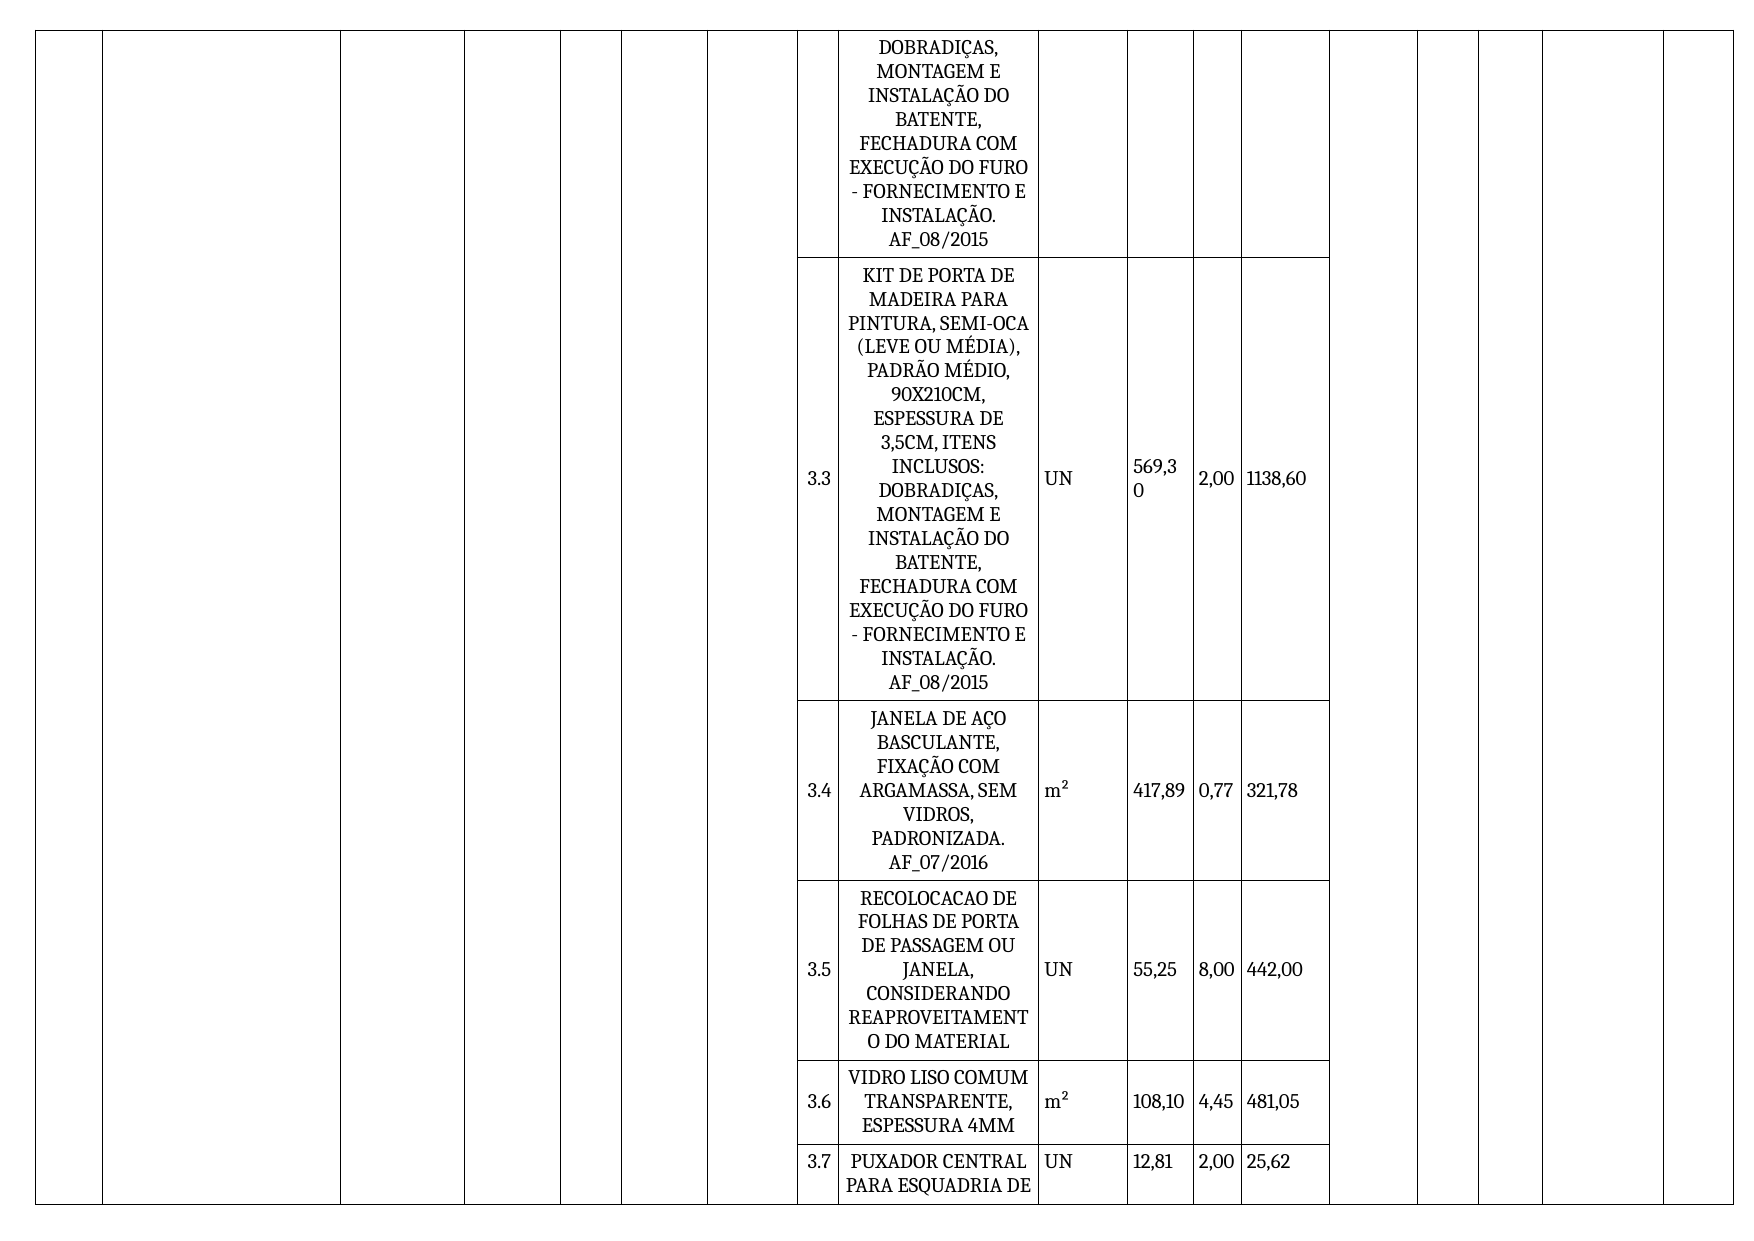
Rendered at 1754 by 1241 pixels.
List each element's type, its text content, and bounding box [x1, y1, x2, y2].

table_cell 481,05 [1242, 1061, 1329, 1143]
table_cell [1128, 31, 1193, 257]
table_cell 321,78 [1242, 701, 1329, 880]
table_cell VIDRO LISO COMUM TRANSPARENTE, ESPESSURA 4MM [839, 1061, 1038, 1143]
table_cell JANELA DE AÇO BASCULANTE, FIXAÇÃO COM ARGAMASSA, SEM VIDROS, PADRONIZADA. AF_07/2016 [839, 701, 1038, 880]
table_cell [341, 31, 464, 1203]
table_cell 442,00 [1242, 881, 1329, 1060]
table_cell 3.3 [798, 258, 838, 700]
table_cell 1138,60 [1242, 258, 1329, 700]
table_cell KIT DE PORTA DE MADEIRA PARA PINTURA, SEMI-OCA (LEVE OU MÉDIA), PADRÃO MÉDIO, 90X210CM, ESPESSURA DE 3,5CM, ITENS INCLUSOS: DOBRADIÇAS, MONTAGEM E INSTALAÇÃO DO BATENTE, FECHADURA COM EXECUÇÃO DO FURO - FORNECIMENTO E INSTALAÇÃO. AF_08/2015 [839, 258, 1038, 700]
table_cell 3.4 [798, 701, 838, 880]
table_cell UN [1039, 881, 1127, 1060]
table_cell [1418, 31, 1478, 1203]
table_cell [36, 31, 102, 1203]
table_cell 4,45 [1194, 1061, 1241, 1143]
table_cell [1330, 31, 1417, 1203]
table_cell [465, 31, 560, 1203]
table_cell [798, 31, 838, 257]
table_cell [1039, 31, 1127, 257]
table_cell [1543, 31, 1663, 1203]
table_cell 108,10 [1128, 1061, 1193, 1143]
table_cell [1479, 31, 1542, 1203]
table_cell 55,25 [1128, 881, 1193, 1060]
table_cell 8,00 [1194, 881, 1241, 1060]
table_cell 417,89 [1128, 701, 1193, 880]
table_cell 25,62 [1242, 1145, 1329, 1203]
table_cell 3.6 [798, 1061, 838, 1143]
table_cell 0,77 [1194, 701, 1241, 880]
table_cell [1194, 31, 1241, 257]
table_cell 2,00 [1194, 258, 1241, 700]
table_cell 3.7 [798, 1145, 838, 1203]
table_cell 12,81 [1128, 1145, 1193, 1203]
table_cell [622, 31, 707, 1203]
table_cell DOBRADIÇAS, MONTAGEM E INSTALAÇÃO DO BATENTE, FECHADURA COM EXECUÇÃO DO FURO - FORNECIMENTO E INSTALAÇÃO. AF_08/2015 [839, 31, 1038, 257]
table_cell [103, 31, 340, 1203]
table_cell m² [1039, 701, 1127, 880]
table_cell [561, 31, 621, 1203]
table_cell RECOLOCACAO DE FOLHAS DE PORTA DE PASSAGEM OU JANELA, CONSIDERANDO REAPROVEITAMENTO DO MATERIAL [839, 881, 1038, 1060]
table_cell m² [1039, 1061, 1127, 1143]
table_cell [708, 31, 797, 1203]
table_cell UN [1039, 1145, 1127, 1203]
table_cell 569,30 [1128, 258, 1193, 700]
table_cell [1664, 31, 1733, 1203]
table_cell 2,00 [1194, 1145, 1241, 1203]
table_cell UN [1039, 258, 1127, 700]
table_cell [1242, 31, 1329, 257]
table_cell 3.5 [798, 881, 838, 1060]
table_cell PUXADOR CENTRAL PARA ESQUADRIA DE [839, 1145, 1038, 1203]
